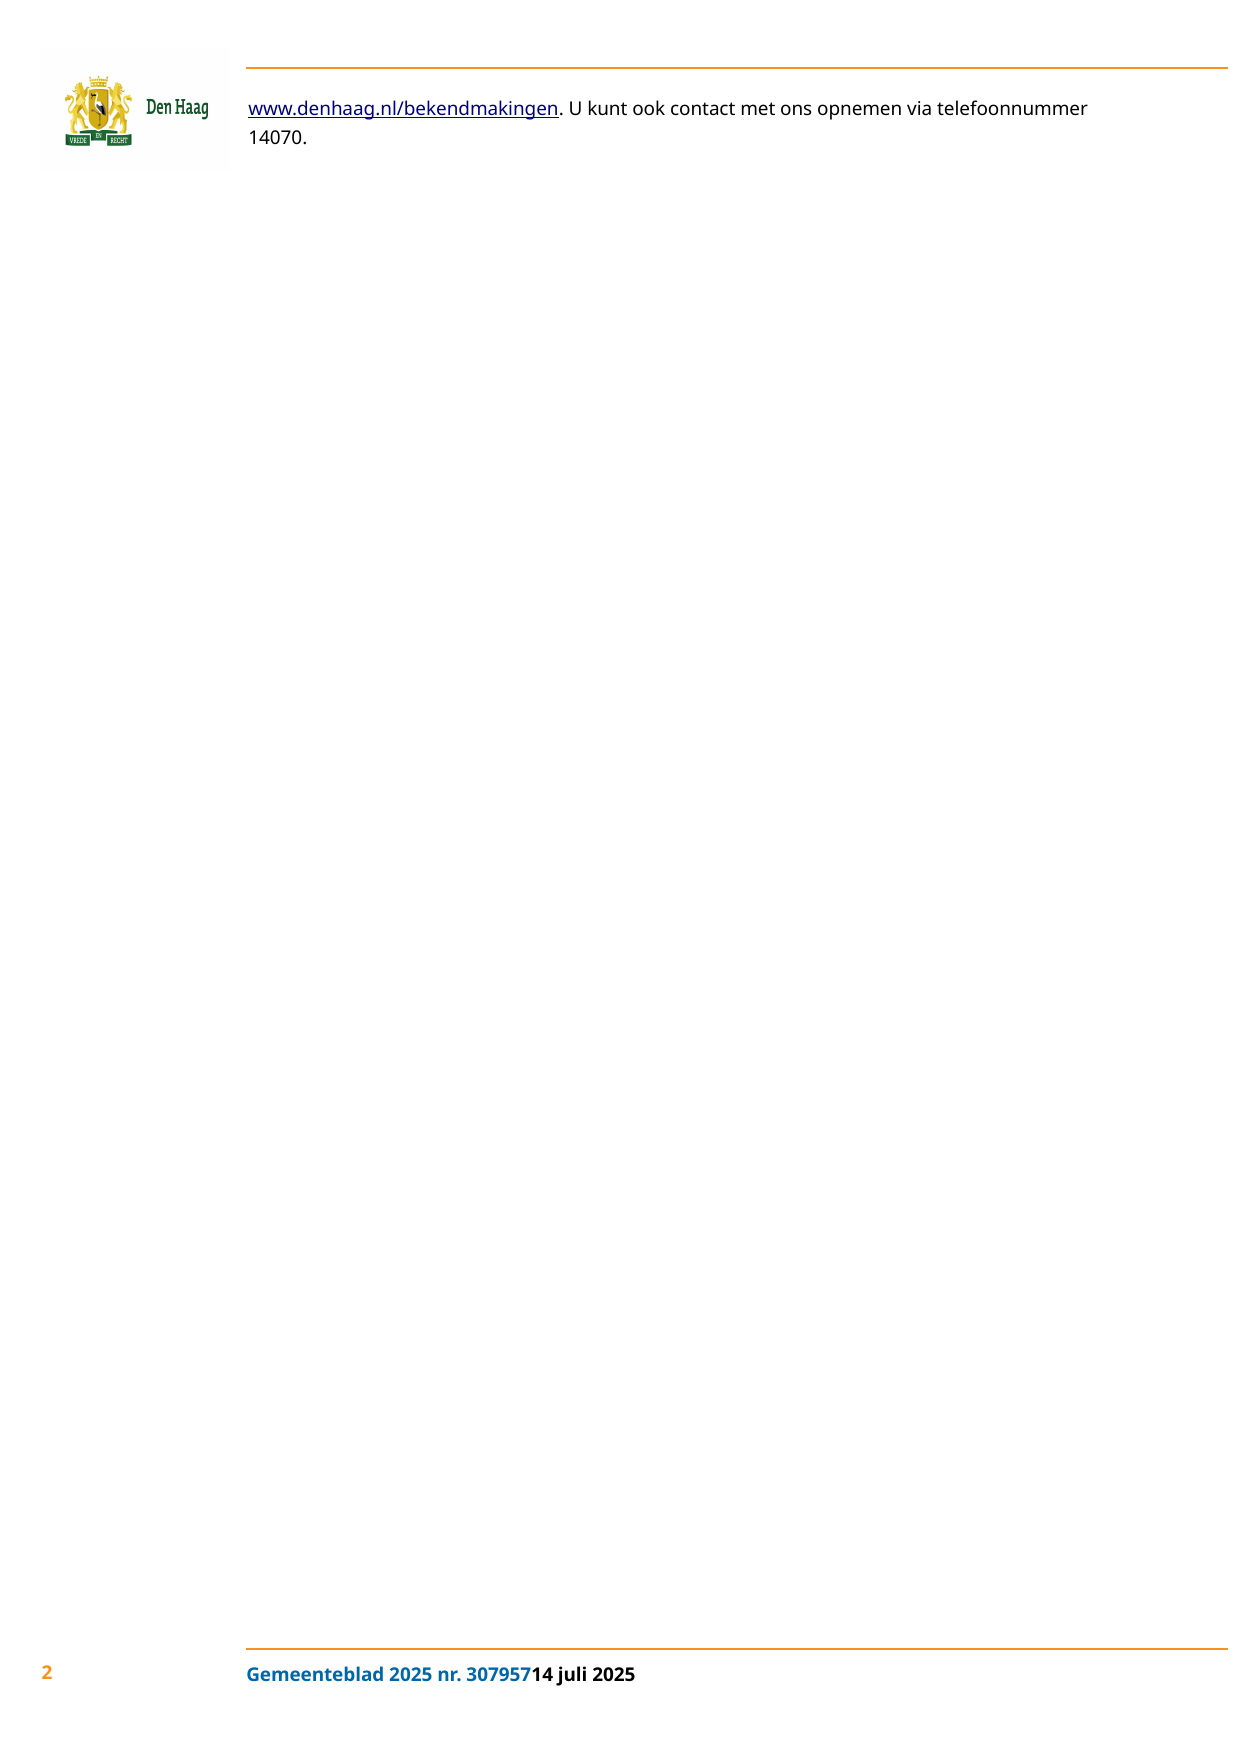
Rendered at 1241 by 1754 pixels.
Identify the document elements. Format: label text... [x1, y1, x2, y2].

text www.denhaag.nl/bekendmakingen. U kunt ook contact met ons opnemen via telefoonnummer 14070. [248, 95, 1152, 150]
picture [41, 47, 231, 172]
